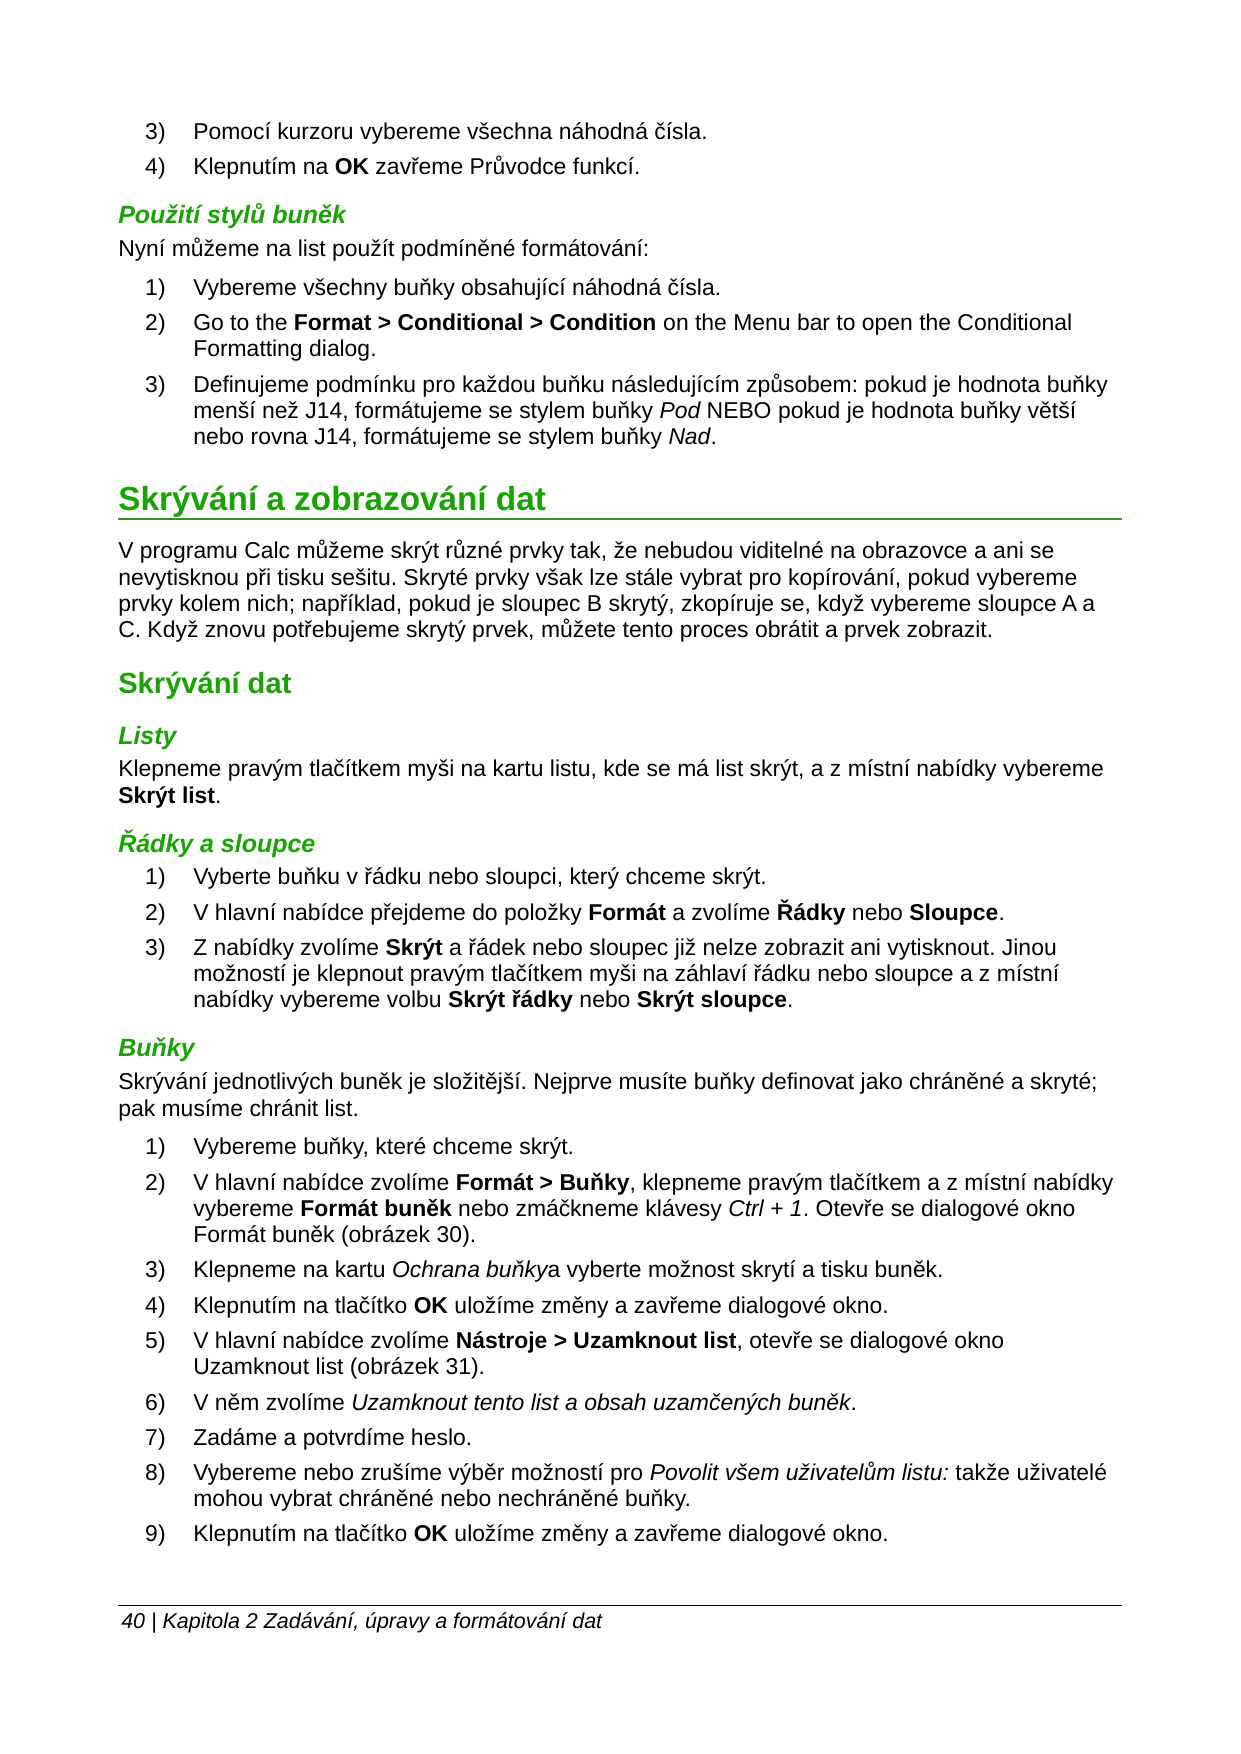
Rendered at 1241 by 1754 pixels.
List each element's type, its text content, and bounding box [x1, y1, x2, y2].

list Vybereme buňky, které chceme skrýt. [165, 1133, 1122, 1160]
list Pomocí kurzoru vybereme všechna náhodná čísla. [165, 118, 1122, 144]
list V hlavní nabídce přejdeme do položky Formát a zvolíme Řádky nebo Sloupce. [165, 898, 1122, 925]
list Go to the Format > Conditional > Condition on the Menu bar to open the Conditional Formatting dialog. [165, 309, 1122, 362]
list Klepnutím na OK zavřeme Průvodce funkcí. [165, 153, 1122, 180]
subtitle Skrývání a zobrazování dat [118, 479, 1122, 518]
text Klepneme pravým tlačítkem myši na kartu listu, kde se má list skrýt, a z místní nabídky vybereme Skrýt list. [118, 755, 1122, 808]
list V hlavní nabídce zvolíme Nástroje > Uzamknout list, otevře se dialogové okno Uzamknout list (obrázek 31). [165, 1327, 1122, 1379]
list Klepnutím na tlačítko OK uložíme změny a zavřeme dialogové okno. [165, 1520, 1122, 1547]
list Klepnutím na tlačítko OK uložíme změny a zavřeme dialogové okno. [165, 1292, 1122, 1318]
list V něm zvolíme Uzamknout tento list a obsah uzamčených buněk. [165, 1388, 1122, 1415]
list Vyberte buňku v řádku nebo sloupci, který chceme skrýt. [165, 863, 1122, 890]
list V hlavní nabídce zvolíme Formát > Buňky, klepneme pravým tlačítkem a z místní nabídky vybereme Formát buněk nebo zmáčkneme klávesy Ctrl + 1. Otevře se dialogové okno Formát buněk (obrázek 30). [165, 1168, 1122, 1248]
list Definujeme podmínku pro každou buňku následujícím způsobem: pokud je hodnota buňky menší než J14, formátujeme se stylem buňky Pod NEBO pokud je hodnota buňky větší nebo rovna J14, formátujeme se stylem buňky Nad. [165, 371, 1122, 450]
subtitle Použití stylů buněk [118, 200, 1122, 229]
list Vybereme nebo zrušíme výběr možností pro Povolit všem uživatelům listu: takže uživatelé mohou vybrat chráněné nebo nechráněné buňky. [165, 1459, 1122, 1512]
text Nyní můžeme na list použít podmíněné formátování: [118, 235, 1122, 261]
text Skrývání jednotlivých buněk je složitější. Nejprve musíte buňky definovat jako chráněné a skryté; pak musíme chránit list. [118, 1068, 1122, 1121]
subtitle Buňky [118, 1033, 1122, 1062]
subtitle Skrývání dat [118, 666, 1122, 700]
list Z nabídky zvolíme Skrýt a řádek nebo sloupec již nelze zobrazit ani vytisknout. Jinou možností je klepnout pravým tlačítkem myši na záhlaví řádku nebo sloupce a z místní nabídky vybereme volbu Skrýt řádky nebo Skrýt sloupce. [165, 934, 1122, 1013]
subtitle Řádky a sloupce [118, 829, 1122, 857]
list Zadáme a potvrdíme heslo. [165, 1424, 1122, 1450]
subtitle Listy [118, 721, 1122, 749]
list Vybereme všechny buňky obsahující náhodná čísla. [165, 274, 1122, 300]
list Klepneme na kartu Ochrana buňkya vyberte možnost skrytí a tisku buněk. [165, 1256, 1122, 1283]
text V programu Calc můžeme skrýt různé prvky tak, že nebudou viditelné na obrazovce a ani se nevytisknou při tisku sešitu. Skryté prvky však lze stále vybrat pro kopírování, pokud vybereme prvky kolem nich; například, pokud je sloupec B skrytý, zkopíruje se, když vybereme sloupce A a C. Když znovu potřebujeme skrytý prvek, můžete tento proces obrátit a prvek zobrazit. [118, 537, 1122, 643]
